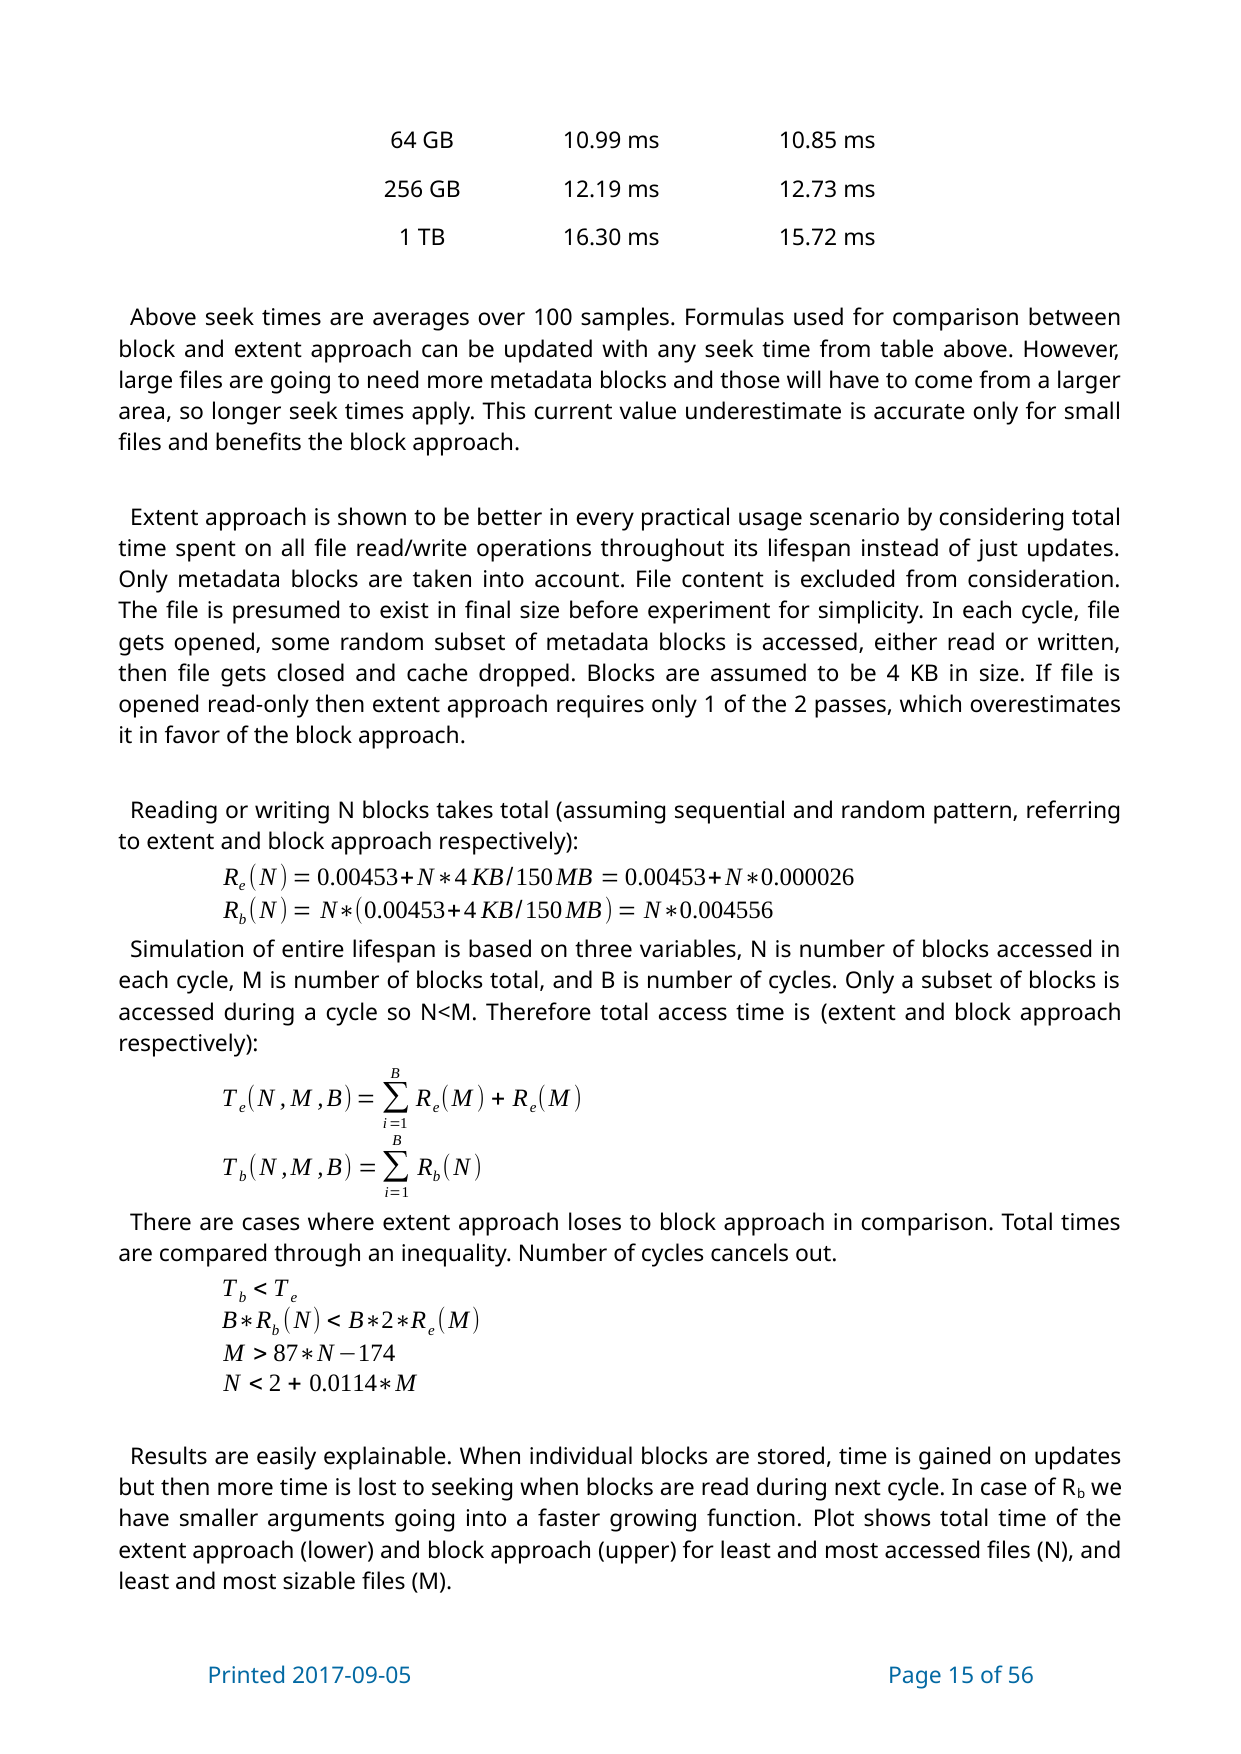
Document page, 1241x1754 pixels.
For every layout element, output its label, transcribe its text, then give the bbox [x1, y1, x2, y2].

table_cell [118, 215, 331, 264]
table_cell 256 GB [331, 167, 501, 215]
table_cell [933, 215, 1122, 264]
table_cell 1 TB [331, 215, 501, 264]
text There are cases where extent approach loses to block approach in comparison. Total times are compared through an inequality. Number of cycles cancels out. [118, 1206, 1122, 1268]
table_cell 64 GB [331, 118, 501, 167]
text Above seek times are averages over 100 samples. Formulas used for comparison between block and extent approach can be updated with any seek time from table above. However, large files are going to need more metadata blocks and those will have to come from a larger area, so longer seek times apply. This current value underestimate is accurate only for small files and benefits the block approach. [118, 301, 1122, 457]
table_cell [118, 118, 331, 167]
table_cell 10.99 ms [501, 118, 709, 167]
table_cell 15.72 ms [709, 215, 933, 264]
text Reading or writing N blocks takes total (assuming sequential and random pattern, referring to extent and block approach respectively): [118, 794, 1122, 856]
table_cell 12.73 ms [709, 167, 933, 215]
table_cell [933, 118, 1122, 167]
text Simulation of entire lifespan is based on three variables, N is number of blocks accessed in each cycle, M is number of blocks total, and B is number of cycles. Only a subset of blocks is accessed during a cycle so N<M. Therefore total access time is (extent and block approach respectively): [118, 933, 1122, 1058]
table_cell 10.85 ms [709, 118, 933, 167]
table_cell 16.30 ms [501, 215, 709, 264]
table_cell [933, 167, 1122, 215]
table_cell [118, 167, 331, 215]
text Extent approach is shown to be better in every practical usage scenario by considering total time spent on all file read/write operations throughout its lifespan instead of just updates. Only metadata blocks are taken into account. File content is excluded from consideration. The file is presumed to exist in final size before experiment for simplicity. In each cycle, file gets opened, some random subset of metadata blocks is accessed, either read or written, then file gets closed and cache dropped. Blocks are assumed to be 4 KB in size. If file is opened read-only then extent approach requires only 1 of the 2 passes, which overestimates it in favor of the block approach. [118, 501, 1122, 751]
table_cell 12.19 ms [501, 167, 709, 215]
text Results are easily explainable. When individual blocks are stored, time is gained on updates but then more time is lost to seeking when blocks are read during next cycle. In case of Rb we have smaller arguments going into a faster growing function. Plot shows total time of the extent approach (lower) and block approach (upper) for least and most accessed files (N), and least and most sizable files (M). [118, 1440, 1122, 1596]
